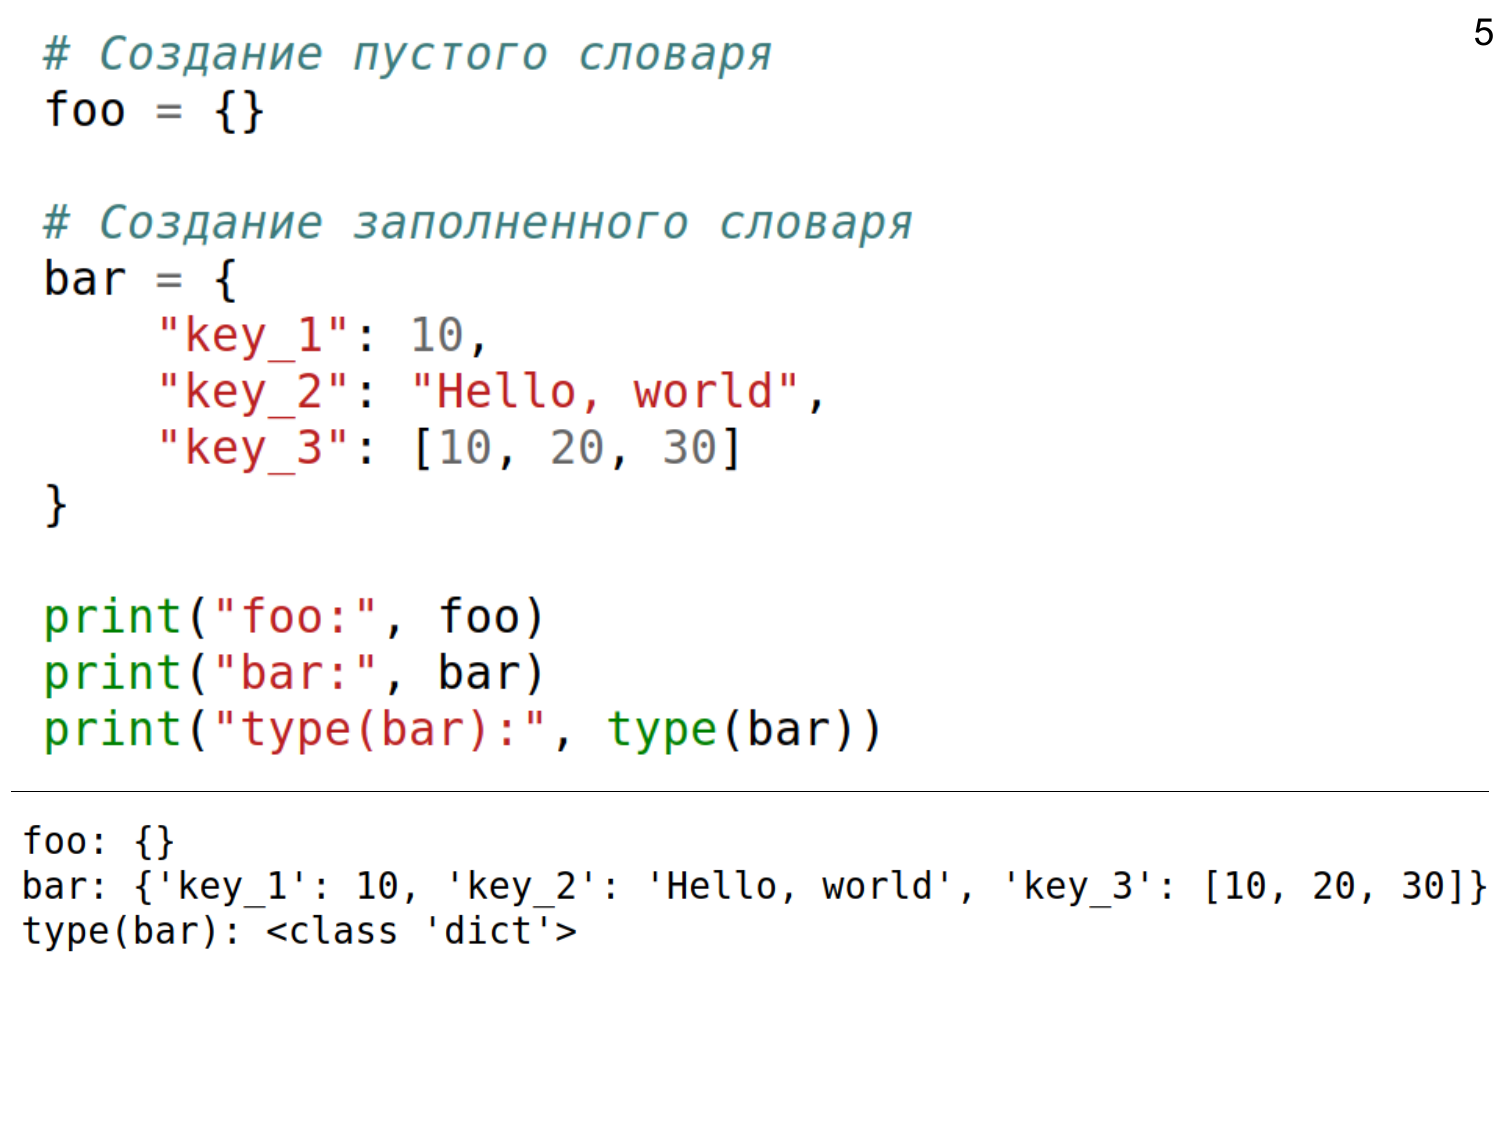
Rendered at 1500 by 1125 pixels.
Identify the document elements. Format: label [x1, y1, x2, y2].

picture [11, 814, 1500, 960]
picture [30, 23, 934, 773]
